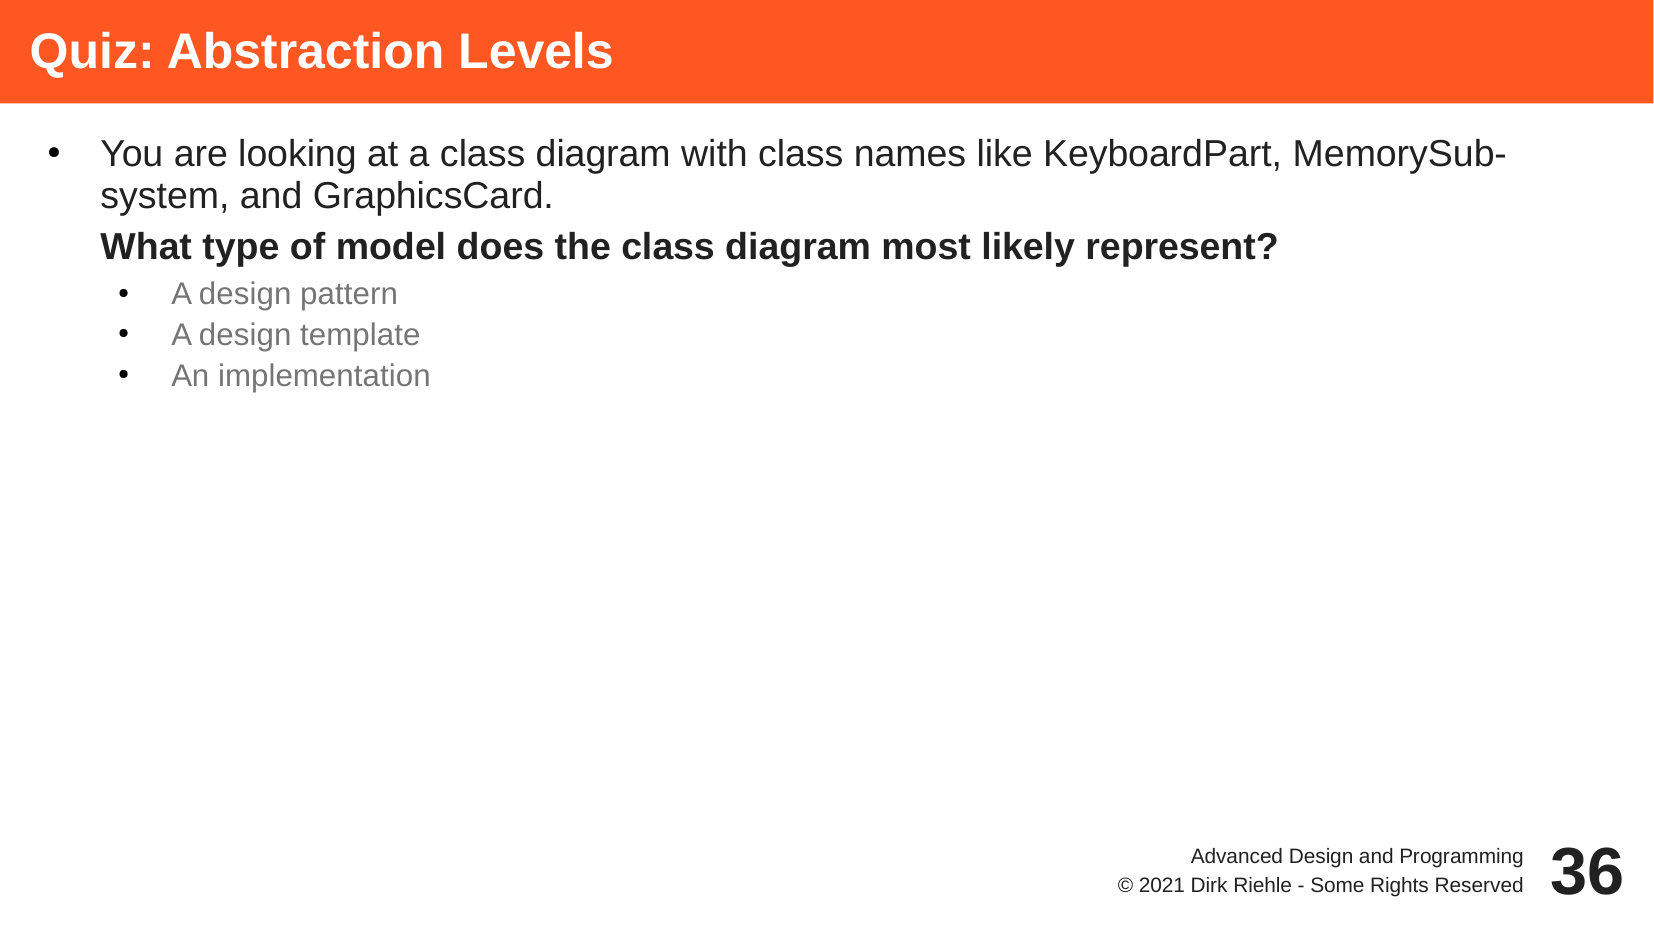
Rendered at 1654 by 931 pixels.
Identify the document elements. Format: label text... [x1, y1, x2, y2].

title Quiz: Abstraction Levels [0, 0, 1654, 104]
list You are looking at a class diagram with class names like KeyboardPart, MemorySub-system, and GraphicsCard. What type of model does the class diagram most likely represent? A design pattern A design template An implementation [29, 132, 1625, 813]
